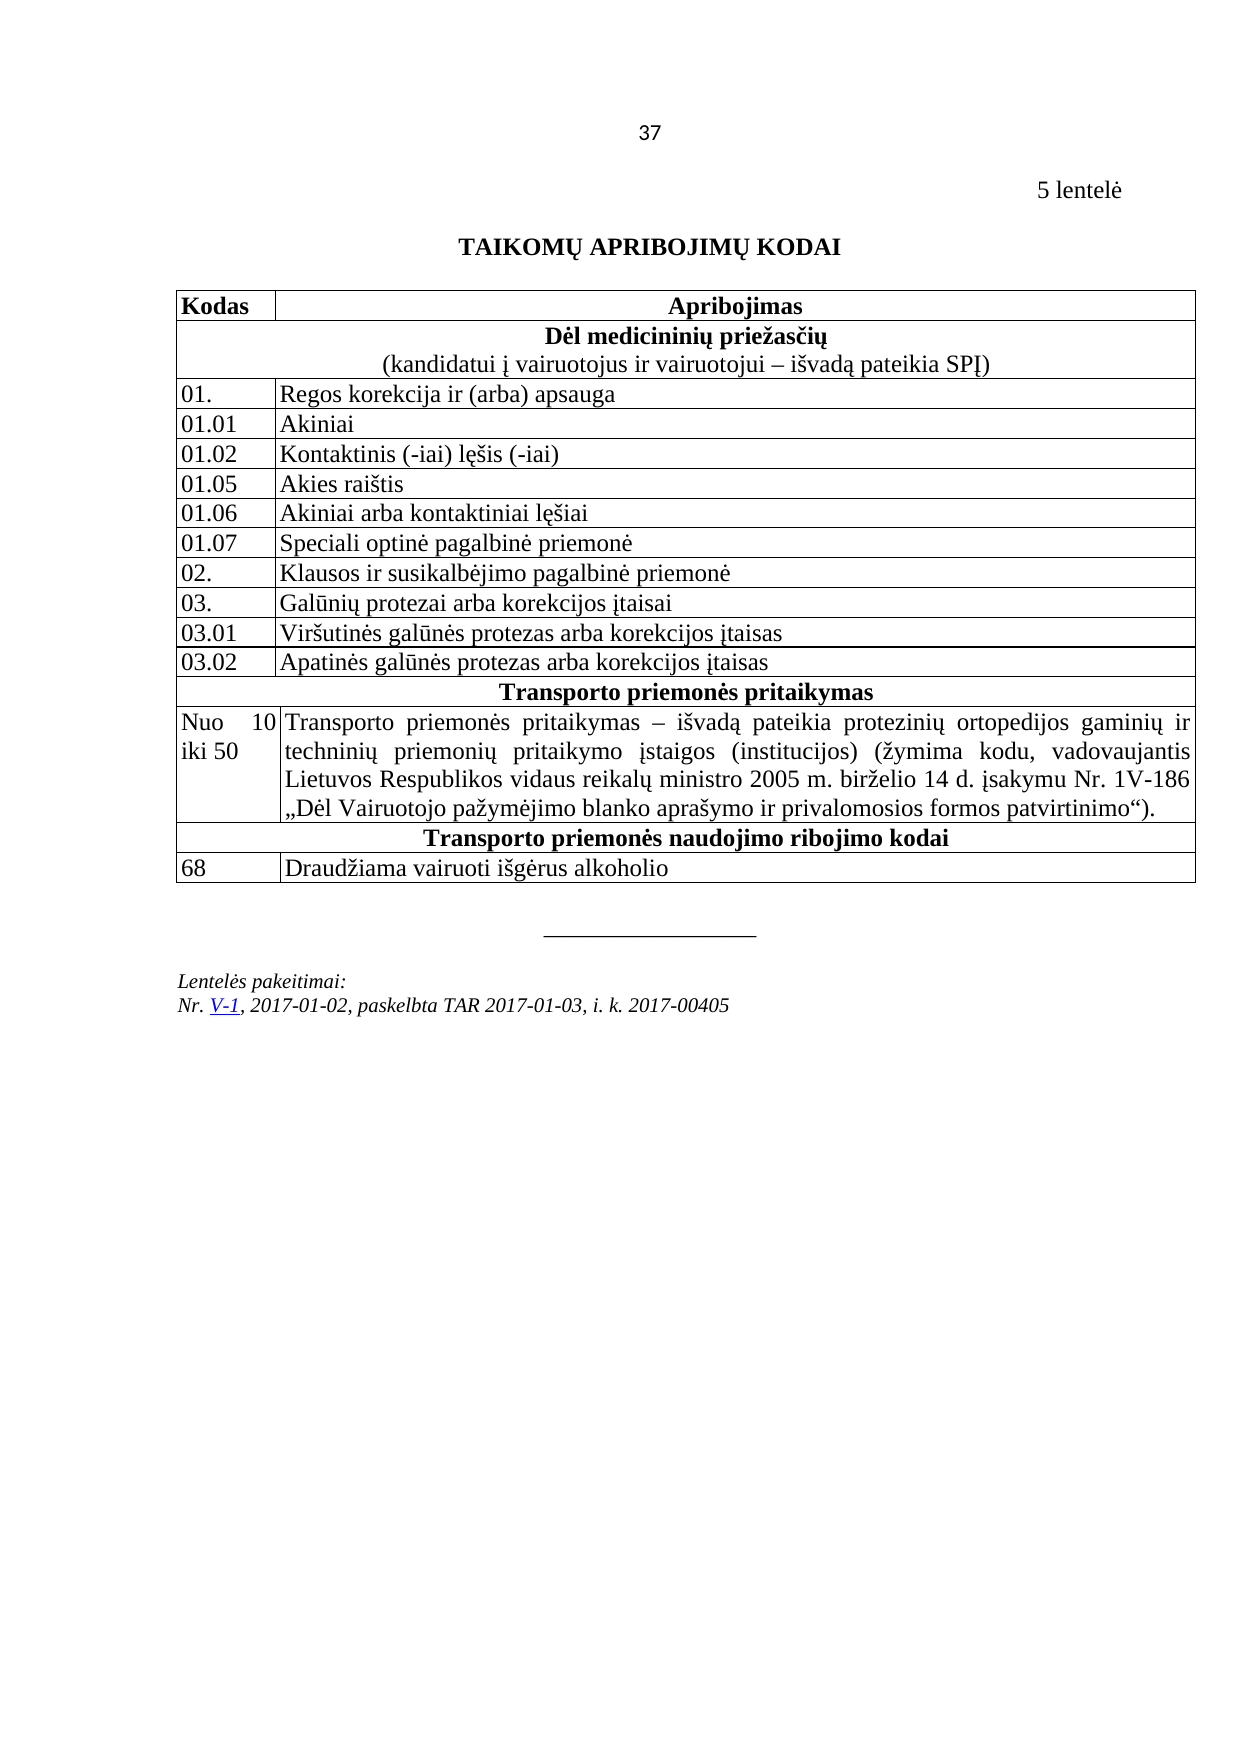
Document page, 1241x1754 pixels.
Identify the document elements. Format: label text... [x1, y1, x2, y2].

table_cell Speciali optinė pagalbinė priemonė [276, 528, 1195, 557]
table_cell Viršutinės galūnės protezas arba korekcijos įtaisas [276, 618, 1195, 646]
table_cell Akiniai [276, 409, 1195, 438]
table_cell Transporto priemonės naudojimo ribojimo kodai [177, 823, 1195, 852]
table_cell 03.01 [177, 618, 275, 646]
table_cell Nuo 10 iki 50 [177, 707, 280, 822]
table_cell 01. [177, 379, 275, 408]
table_header Kodas [177, 291, 275, 320]
table_cell 01.05 [177, 469, 275, 497]
table_cell 68 [177, 853, 280, 882]
table_header Apribojimas [276, 291, 1195, 320]
table_cell 03.02 [177, 648, 275, 676]
table_cell Draudžiama vairuoti išgėrus alkoholio [281, 853, 1195, 882]
text _________________ [177, 911, 1122, 940]
table_cell 01.06 [177, 499, 275, 527]
table_cell Transporto priemonės pritaikymas [177, 677, 1195, 706]
table_cell Kontaktinis (-iai) lęšis (-iai) [276, 439, 1195, 468]
table_cell Akies raištis [276, 469, 1195, 497]
table_cell 01.01 [177, 409, 275, 438]
table_cell Dėl medicininių priežasčių (kandidatui į vairuotojus ir vairuotojui – išvadą pateikia SPĮ) [177, 321, 1195, 378]
text 5 lentelė [177, 175, 1122, 204]
table_cell 03. [177, 588, 275, 617]
table_cell 02. [177, 558, 275, 587]
table_cell Regos korekcija ir (arba) apsauga [276, 379, 1195, 408]
table_cell 01.02 [177, 439, 275, 468]
text Lentelės pakeitimai: [177, 969, 1122, 993]
table_cell Apatinės galūnės protezas arba korekcijos įtaisas [276, 648, 1195, 676]
table_cell 01.07 [177, 528, 275, 557]
table_cell Galūnių protezai arba korekcijos įtaisai [276, 588, 1195, 617]
table_cell Klausos ir susikalbėjimo pagalbinė priemonė [276, 558, 1195, 587]
text TAIKOMŲ APRIBOJIMŲ KODAI [177, 232, 1122, 261]
table_cell Transporto priemonės pritaikymas – išvadą pateikia protezinių ortopedijos gaminių ir techninių priemonių pritaikymo įstaigos (institucijos) (žymima kodu, vadovaujantis Lietuvos Respublikos vidaus reikalų ministro 2005 m. birželio 14 d. įsakymu Nr. 1V-186 „Dėl Vairuotojo pažymėjimo blanko aprašymo ir privalomosios formos patvirtinimo“). [281, 707, 1195, 822]
table_cell Akiniai arba kontaktiniai lęšiai [276, 499, 1195, 527]
text Nr. V-1, 2017-01-02, paskelbta TAR 2017-01-03, i. k. 2017-00405 [177, 993, 1122, 1017]
